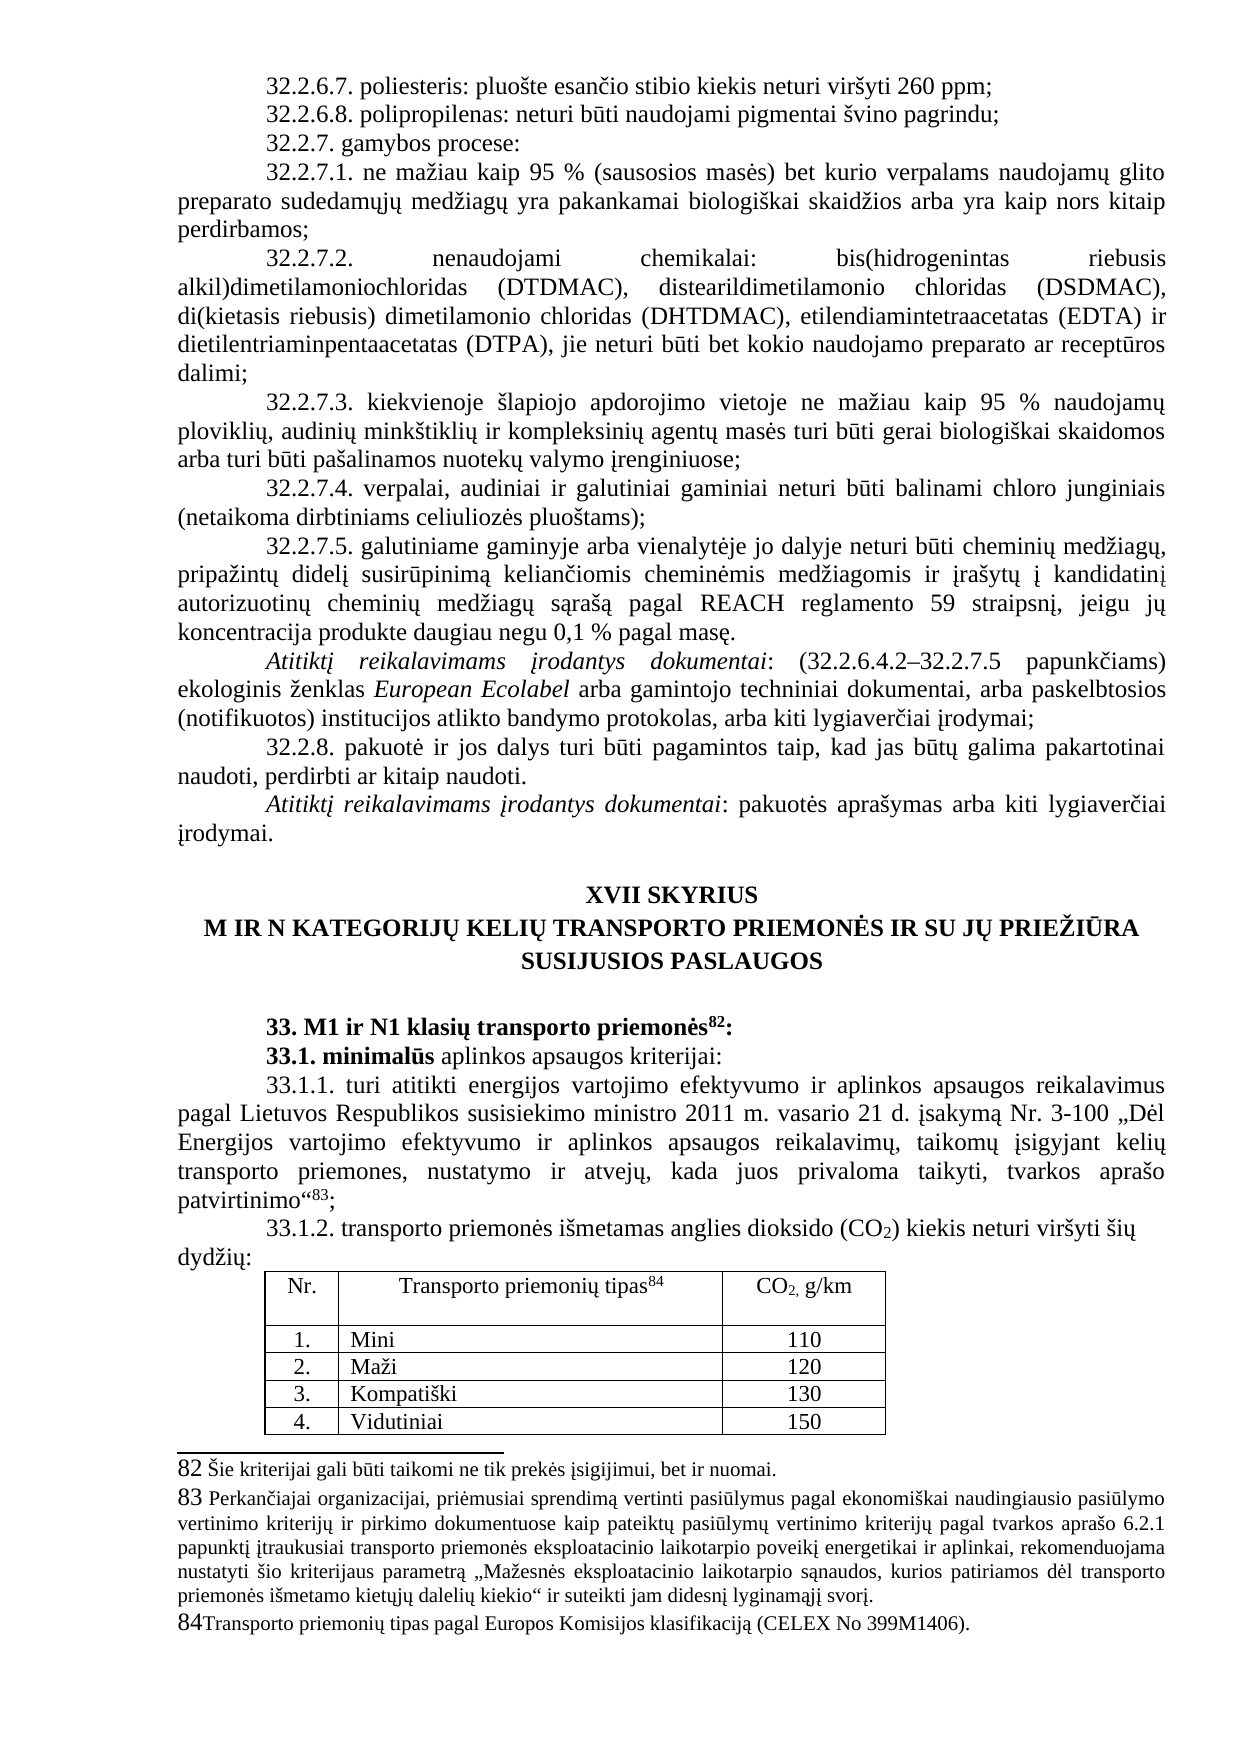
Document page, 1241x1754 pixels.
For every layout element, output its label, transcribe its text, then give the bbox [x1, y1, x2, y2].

text 32.2.6.8. polipropilenas: neturi būti naudojami pigmentai švino pagrindu; [177, 99, 1166, 128]
table_cell 130 [723, 1381, 885, 1407]
text 32.2.7.5. galutiniame gaminyje arba vienalytėje jo dalyje neturi būti cheminių medžiagų, pripažintų didelį susirūpinimą keliančiomis cheminėmis medžiagomis ir įrašytų į kandidatinį autorizuotinų cheminių medžiagų sąrašą pagal REACH reglamento 59 straipsnį, jeigu jų koncentracija produkte daugiau negu 0,1 % pagal masę. [177, 531, 1166, 646]
text Šie kriterijai gali būti taikomi ne tik prekės įsigijimui, bet ir nuomai. [177, 1453, 1166, 1482]
table_cell 4. [266, 1408, 338, 1434]
table_header CO2, g/km [723, 1272, 885, 1325]
text Atitiktį reikalavimams įrodantys dokumentai: (32.2.6.4.2–32.2.7.5 papunkčiams) ekologinis ženklas European Ecolabel arba gamintojo techniniai dokumentai, arba paskelbtosios (notifikuotos) institucijos atlikto bandymo protokolas, arba kiti lygiaverčiai įrodymai; [177, 646, 1166, 732]
text 33.1.2. transporto priemonės išmetamas anglies dioksido (CO2) kiekis neturi viršyti šių dydžių: [177, 1213, 1166, 1271]
subtitle 33. M1 ir N1 klasių transporto priemonės: [177, 1012, 1166, 1041]
text 32.2.7.1. ne mažiau kaip 95 % (sausosios masės) bet kurio verpalams naudojamų glito preparato sudedamųjų medžiagų yra pakankamai biologiškai skaidžios arba yra kaip nors kitaip perdirbamos; [177, 157, 1166, 243]
text XVII SKYRIUS [177, 880, 1166, 909]
text Perkančiajai organizacijai, priėmusiai sprendimą vertinti pasiūlymus pagal ekonomiškai naudingiausio pasiūlymo vertinimo kriterijų ir pirkimo dokumentuose kaip pateiktų pasiūlymų vertinimo kriterijų pagal tvarkos aprašo 6.2.1 papunktį įtraukusiai transporto priemonės eksploatacinio laikotarpio poveikį energetikai ir aplinkai, rekomenduojama nustatyti šio kriterijaus parametrą „Mažesnės eksploatacinio laikotarpio sąnaudos, kurios patiriamos dėl transporto priemonės išmetamo kietųjų dalelių kiekio“ ir suteikti jam didesnį lyginamąjį svorį. [177, 1482, 1166, 1607]
table_header Transporto priemonių tipas [339, 1272, 722, 1325]
table_cell 2. [266, 1353, 338, 1379]
table_cell 150 [723, 1408, 885, 1434]
table_cell Mini [339, 1326, 722, 1352]
text 32.2.7. gamybos procese: [177, 128, 1166, 157]
table_cell Vidutiniai [339, 1408, 722, 1434]
table_cell 1. [266, 1326, 338, 1352]
text 32.2.7.2. nenaudojami chemikalai: bis(hidrogenintas riebusis alkil)dimetilamoniochloridas (DTDMAC), distearildimetilamonio chloridas (DSDMAC), di(kietasis riebusis) dimetilamonio chloridas (DHTDMAC), etilendiamintetraacetatas (EDTA) ir dietilentriaminpentaacetatas (DTPA), jie neturi būti bet kokio naudojamo preparato ar receptūros dalimi; [177, 243, 1166, 387]
table_header Nr. [266, 1272, 338, 1325]
text 32.2.6.7. poliesteris: pluošte esančio stibio kiekis neturi viršyti 260 ppm; [177, 71, 1166, 99]
text 32.2.7.3. kiekvienoje šlapiojo apdorojimo vietoje ne mažiau kaip 95 % naudojamų ploviklių, audinių minkštiklių ir kompleksinių agentų masės turi būti gerai biologiškai skaidomos arba turi būti pašalinamos nuotekų valymo įrenginiuose; [177, 387, 1166, 473]
table_cell 120 [723, 1353, 885, 1379]
text 33.1. minimalūs aplinkos apsaugos kriterijai: [177, 1041, 1166, 1070]
table_cell 3. [266, 1381, 338, 1407]
text 33.1.1. turi atitikti energijos vartojimo efektyvumo ir aplinkos apsaugos reikalavimus pagal Lietuvos Respublikos susisiekimo ministro 2011 m. vasario 21 d. įsakymą Nr. 3-100 „Dėl Energijos vartojimo efektyvumo ir aplinkos apsaugos reikalavimų, taikomų įsigyjant kelių transporto priemones, nustatymo ir atvejų, kada juos privaloma taikyti, tvarkos aprašo patvirtinimo“; [177, 1070, 1166, 1213]
text 32.2.8. pakuotė ir jos dalys turi būti pagamintos taip, kad jas būtų galima pakartotinai naudoti, perdirbti ar kitaip naudoti. [177, 732, 1166, 789]
text Atitiktį reikalavimams įrodantys dokumentai: pakuotės aprašymas arba kiti lygiaverčiai įrodymai. [177, 789, 1166, 847]
table_cell Kompatiški [339, 1381, 722, 1407]
text 32.2.7.4. verpalai, audiniai ir galutiniai gaminiai neturi būti balinami chloro junginiais (netaikoma dirbtiniams celiuliozės pluoštams); [177, 473, 1166, 531]
table_cell Maži [339, 1353, 722, 1379]
text M IR N KATEGORIJŲ KELIŲ TRANSPORTO PRIEMONĖS IR SU JŲ PRIEŽIŪRA SUSIJUSIOS PASLAUGOS [177, 913, 1166, 975]
table_cell 110 [723, 1326, 885, 1352]
